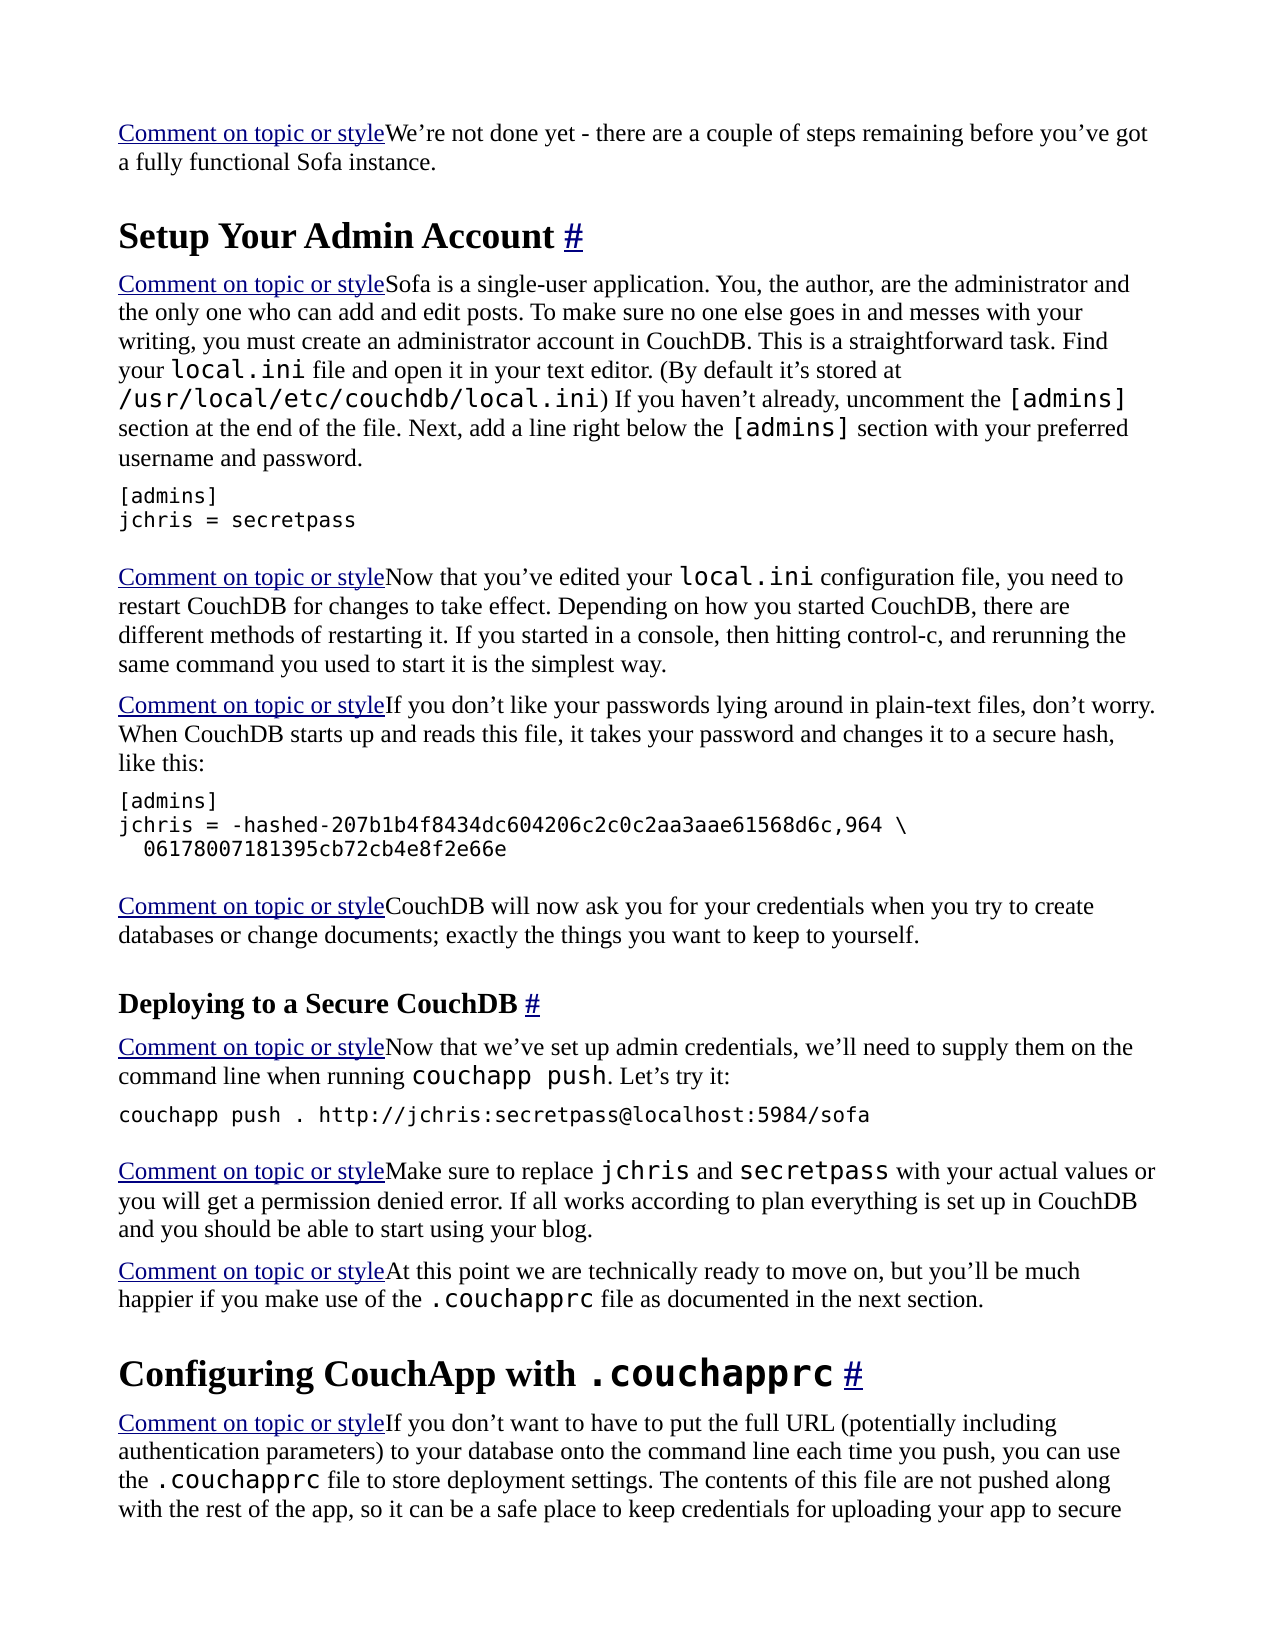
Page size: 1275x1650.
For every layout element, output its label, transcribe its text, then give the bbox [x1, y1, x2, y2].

subtitle Setup Your Admin Account # [118, 213, 1157, 256]
text [admins] [118, 484, 1157, 508]
subtitle Configuring CouchApp with .couchapprc # [118, 1351, 1157, 1395]
text Comment on topic or styleAt this point we are technically ready to move on, but you’ll be much happier if you make use of the .couchapprc file as documented in the next section. [118, 1256, 1157, 1314]
text Comment on topic or styleIf you don’t want to have to put the full URL (potentially including authentication parameters) to your database onto the command line each time you push, you can use the .couchapprc file to store deployment settings. The contents of this file are not pushed along with the rest of the app, so it can be a safe place to keep credentials for uploading your app to secure [118, 1408, 1157, 1523]
text jchris = -hashed-207b1b4f8434dc604206c2c0c2aa3aae61568d6c,964 \ [118, 813, 1157, 837]
text couchapp push . http://jchris:secretpass@localhost:5984/sofa [118, 1103, 1157, 1127]
subtitle Deploying to a Secure CouchDB # [118, 986, 1157, 1020]
text Comment on topic or styleSofa is a single-user application. You, the author, are the administrator and the only one who can add and edit posts. To make sure no one else goes in and messes with your writing, you must create an administrator account in CouchDB. This is a straightforward task. Find your local.ini file and open it in your text editor. (By default it’s stored at /usr/local/etc/couchdb/local.ini) If you haven’t already, uncomment the [admins] section at the end of the file. Next, add a line right below the [admins] section with your preferred username and password. [118, 269, 1157, 472]
text Comment on topic or styleNow that you’ve edited your local.ini configuration file, you need to restart CouchDB for changes to take effect. Depending on how you started CouchDB, there are different methods of restarting it. If you started in a console, then hitting control-c, and rerunning the same command you used to start it is the simplest way. [118, 562, 1157, 678]
text Comment on topic or styleNow that we’ve set up admin credentials, we’ll need to supply them on the command line when running couchapp push. Let’s try it: [118, 1032, 1157, 1090]
text jchris = secretpass [118, 508, 1157, 533]
text Comment on topic or styleMake sure to replace jchris and secretpass with your actual values or you will get a permission denied error. If all works according to plan everything is set up in CouchDB and you should be able to start using your blog. [118, 1156, 1157, 1243]
text 06178007181395cb72cb4e8f2e66e [118, 837, 1157, 862]
text Comment on topic or styleCouchDB will now ask you for your credentials when you try to create databases or change documents; exactly the things you want to keep to yourself. [118, 891, 1157, 949]
text Comment on topic or styleWe’re not done yet - there are a couple of steps remaining before you’ve got a fully functional Sofa instance. [118, 118, 1157, 176]
text [admins] [118, 789, 1157, 813]
text Comment on topic or styleIf you don’t like your passwords lying around in plain-text files, don’t worry. When CouchDB starts up and reads this file, it takes your password and changes it to a secure hash, like this: [118, 690, 1157, 776]
